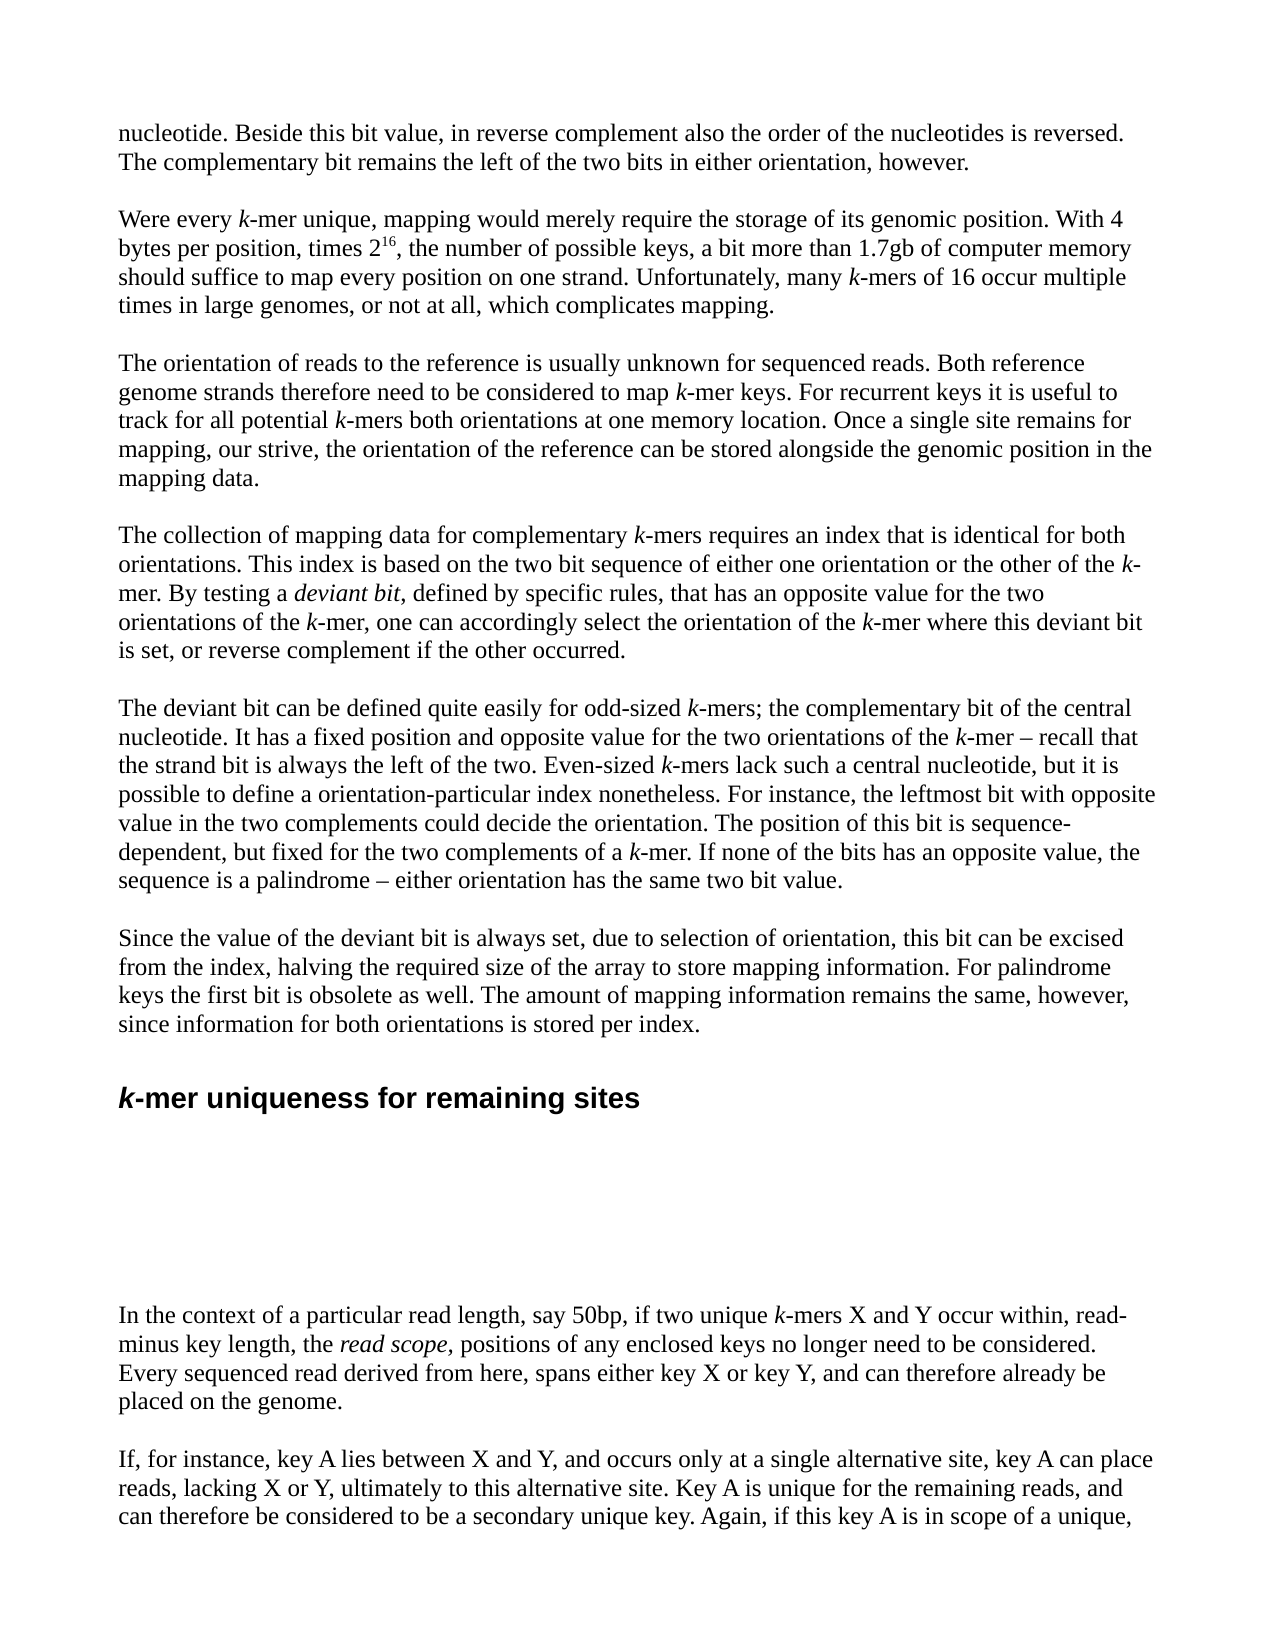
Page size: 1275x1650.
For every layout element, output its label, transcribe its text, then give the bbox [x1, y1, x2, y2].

text Since the value of the deviant bit is always set, due to selection of orientation, this bit can be excised from the index, halving the required size of the array to store mapping information. For palindrome keys the first bit is obsolete as well. The amount of mapping information remains the same, however, since information for both orientations is stored per index. [118, 923, 1157, 1038]
text The orientation of reads to the reference is usually unknown for sequenced reads. Both reference genome strands therefore need to be considered to map k-mer keys. For recurrent keys it is useful to track for all potential k-mers both orientations at one memory location. Once a single site remains for mapping, our strive, the orientation of the reference can be stored alongside the genomic position in the mapping data. [118, 348, 1157, 492]
text If, for instance, key A lies between X and Y, and occurs only at a single alternative site, key A can place reads, lacking X or Y, ultimately to this alternative site. Key A is unique for the remaining reads, and can therefore be considered to be a secondary unique key. Again, if this key A is in scope of a unique, [118, 1444, 1157, 1530]
text The collection of mapping data for complementary k-mers requires an index that is identical for both orientations. This index is based on the two bit sequence of either one orientation or the other of the k-mer. By testing a deviant bit, defined by specific rules, that has an opposite value for the two orientations of the k-mer, one can accordingly select the orientation of the k-mer where this deviant bit is set, or reverse complement if the other occurred. [118, 521, 1157, 664]
text In the context of a particular read length, say 50bp, if two unique k-mers X and Y occur within, read- minus key length, the read scope, positions of any enclosed keys no longer need to be considered. Every sequenced read derived from here, spans either key X or key Y, and can therefore already be placed on the genome. [118, 1300, 1157, 1415]
subtitle k-mer uniqueness for remaining sites [118, 1081, 1157, 1115]
text The deviant bit can be defined quite easily for odd-sized k-mers; the complementary bit of the central nucleotide. It has a fixed position and opposite value for the two orientations of the k-mer – recall that the strand bit is always the left of the two. Even-sized k-mers lack such a central nucleotide, but it is possible to define a orientation-particular index nonetheless. For instance, the leftmost bit with opposite value in the two complements could decide the orientation. The position of this bit is sequence-dependent, but fixed for the two complements of a k-mer. If none of the bits has an opposite value, the sequence is a palindrome – either orientation has the same two bit value. [118, 693, 1157, 894]
text Were every k-mer unique, mapping would merely require the storage of its genomic position. With 4 bytes per position, times 216, the number of possible keys, a bit more than 1.7gb of computer memory should suffice to map every position on one strand. Unfortunately, many k-mers of 16 occur multiple times in large genomes, or not at all, which complicates mapping. [118, 204, 1157, 319]
text nucleotide. Beside this bit value, in reverse complement also the order of the nucleotides is reversed. The complementary bit remains the left of the two bits in either orientation, however. [118, 118, 1157, 176]
